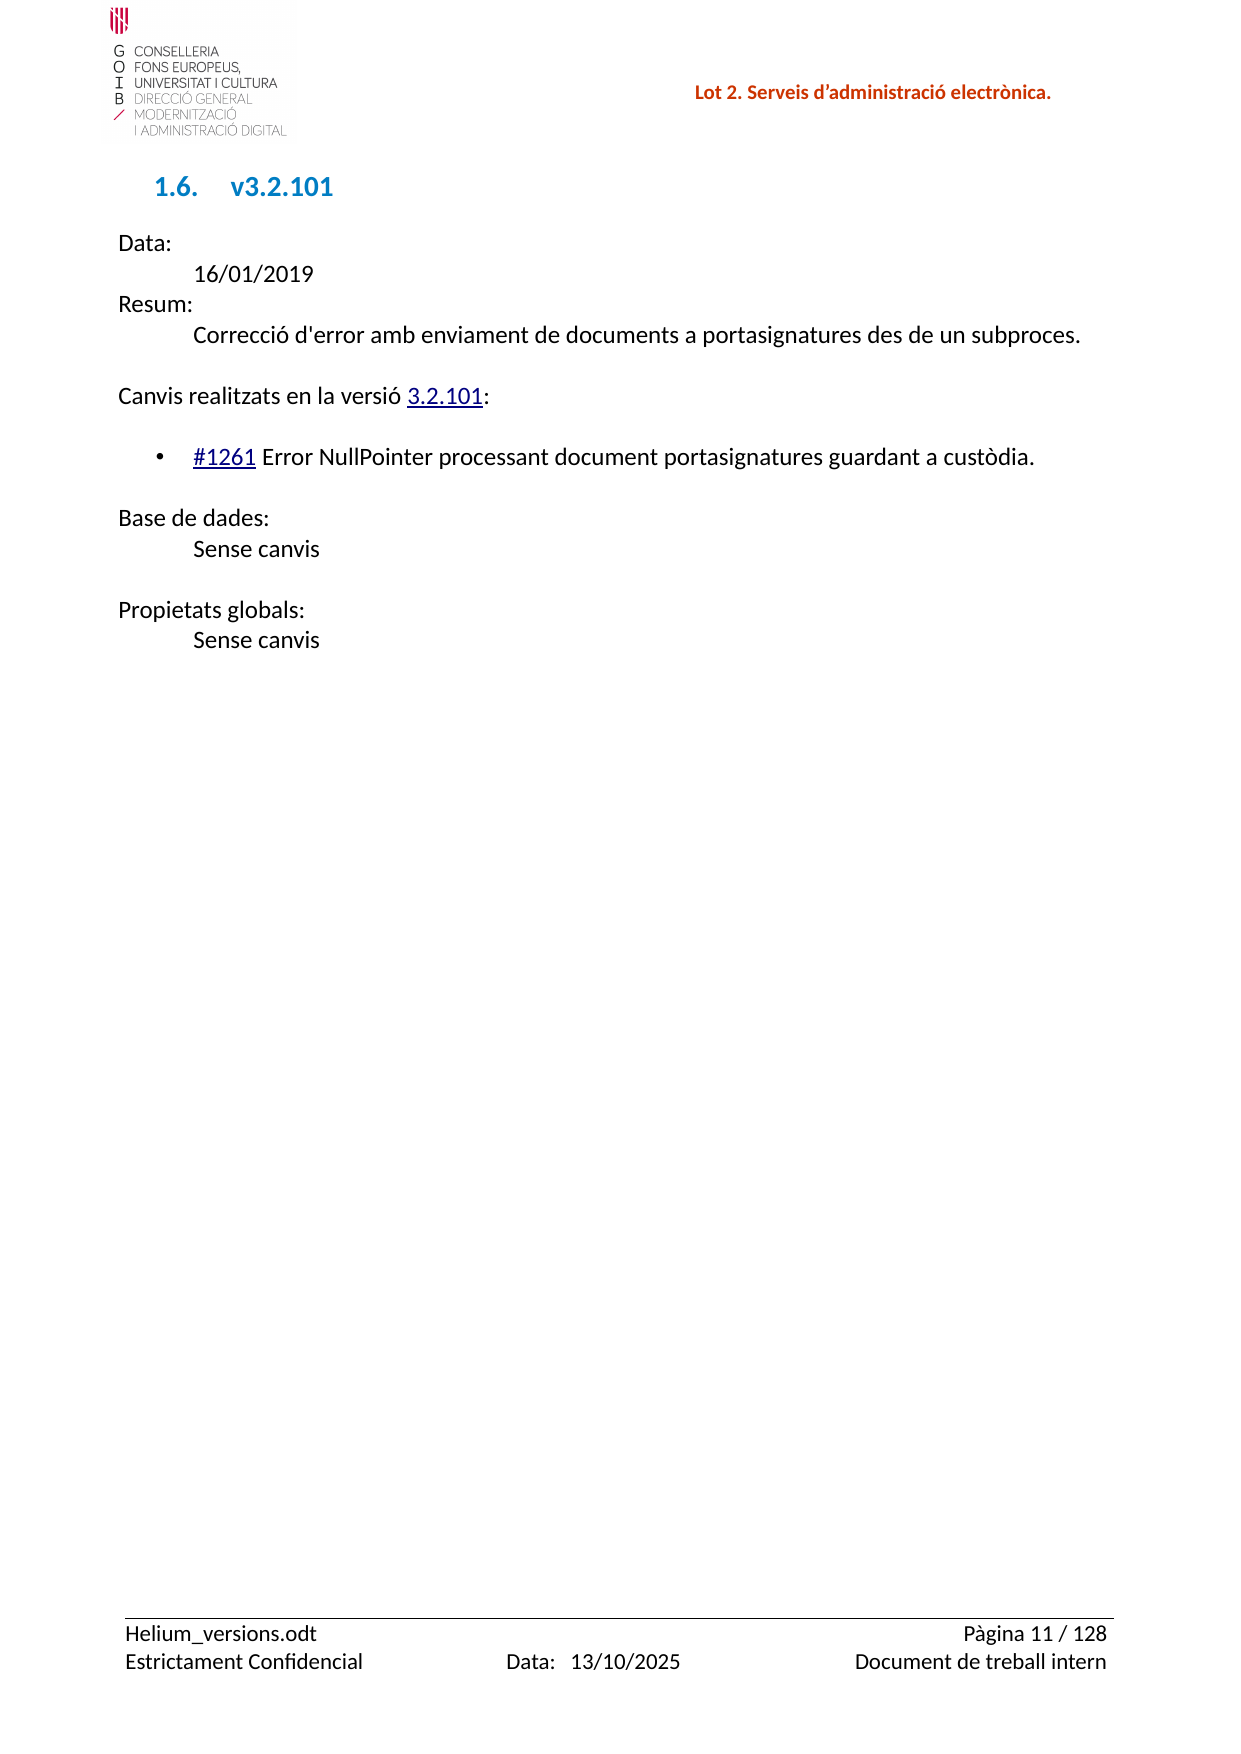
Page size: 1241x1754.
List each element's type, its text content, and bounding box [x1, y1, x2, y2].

picture [100, 0, 297, 144]
text Resum: [118, 289, 1122, 319]
list #1261 Error NullPointer processant document portasignatures guardant a custòdia. [156, 441, 1122, 472]
text Data: [118, 228, 1122, 258]
text Propietats globals: [118, 594, 1122, 624]
text Canvis realitzats en la versió 3.2.101: [118, 380, 1122, 411]
subtitle v3.2.101 [153, 168, 1122, 204]
text 16/01/2019 [118, 258, 1122, 289]
text Sense canvis [118, 624, 1122, 655]
text Sense canvis [118, 533, 1122, 563]
text Correcció d'error amb enviament de documents a portasignatures des de un subproces. [118, 319, 1122, 350]
text Base de dades: [118, 502, 1122, 533]
